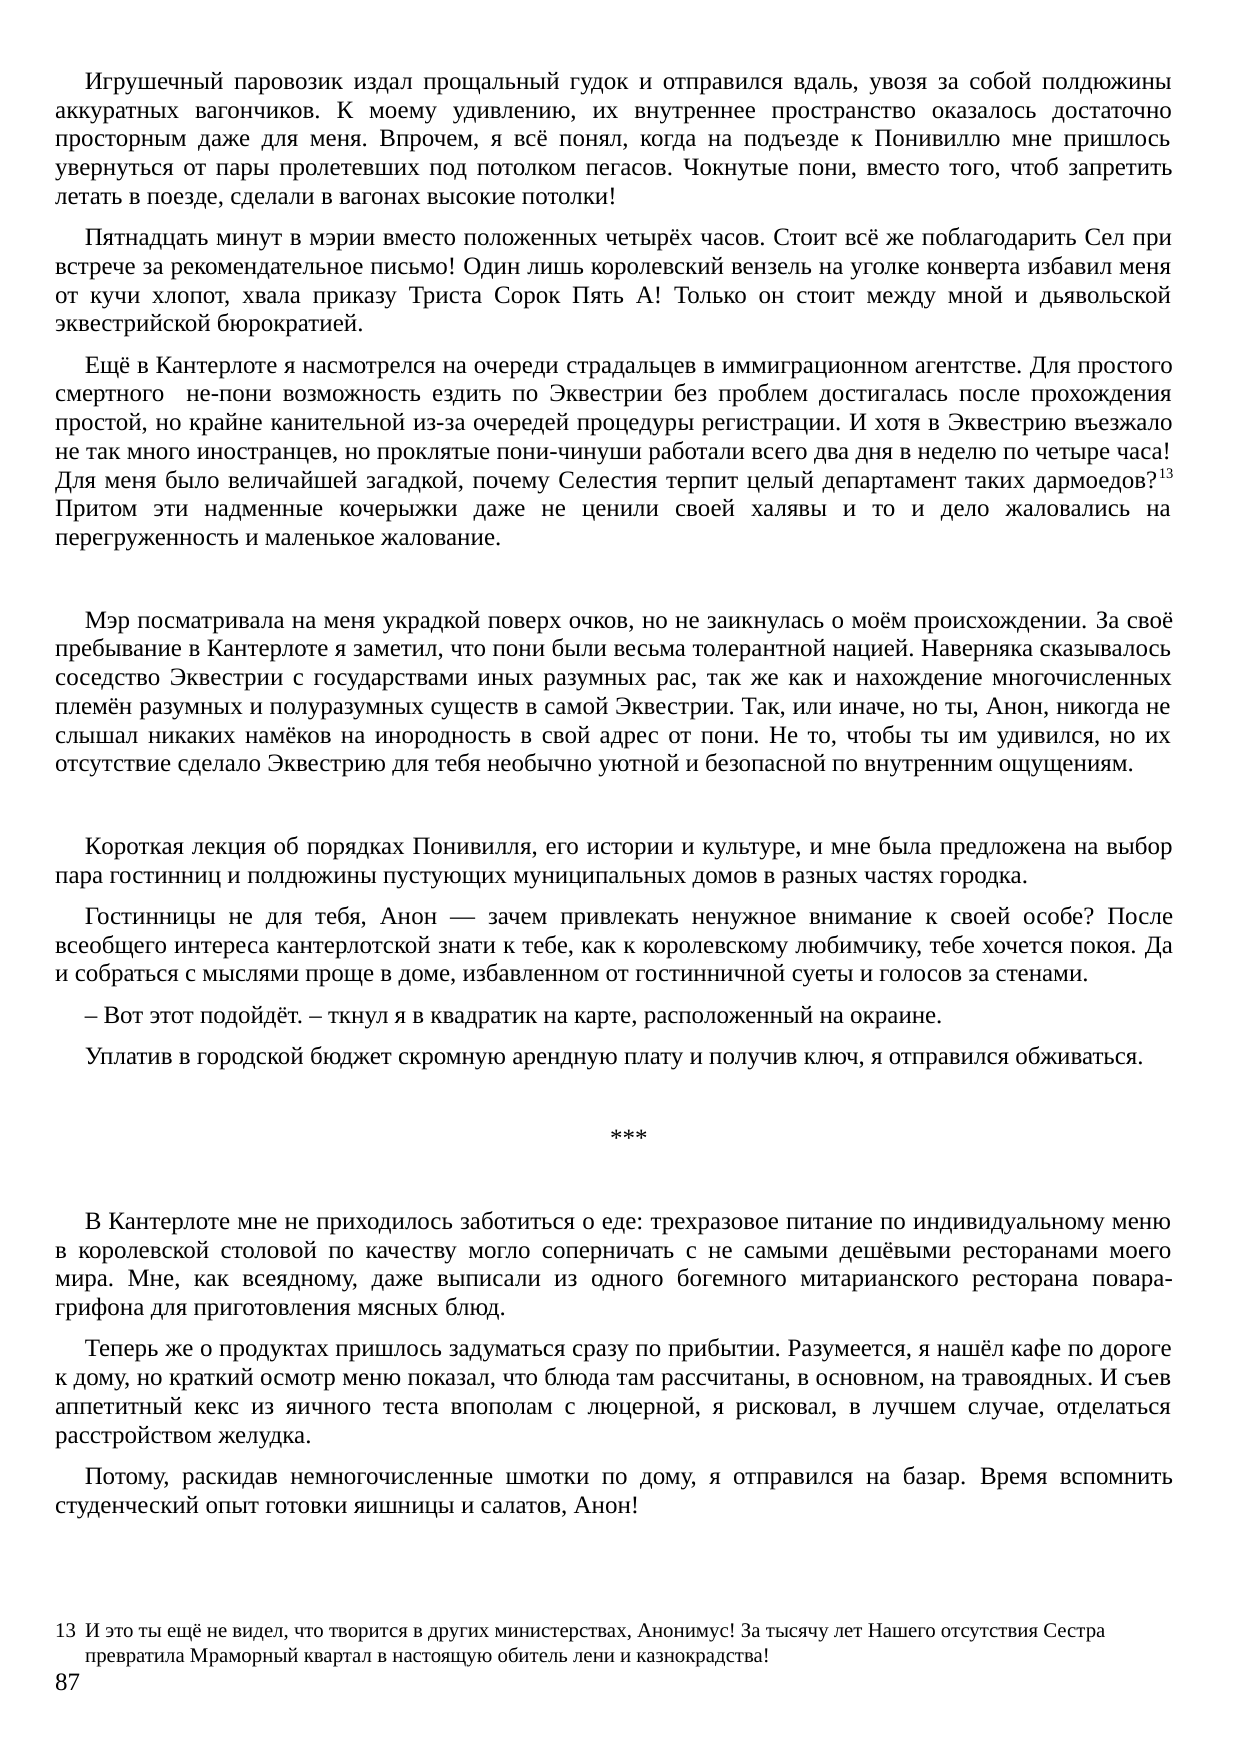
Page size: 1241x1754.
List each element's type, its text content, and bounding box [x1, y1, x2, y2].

text Гостинницы не для тебя, Анон — зачем привлекать ненужное внимание к своей особе? После всеобщего интереса кантерлотской знати к тебе, как к королевскому любимчику, тебе хочется покоя. Да и собраться с мыслями проще в доме, избавленном от гостинничной суеты и голосов за стенами. [55, 901, 1173, 987]
text Теперь же о продуктах пришлось задуматься сразу по прибытии. Разумеется, я нашёл кафе по дороге к дому, но краткий осмотр меню показал, что блюда там рассчитаны, в основном, на травоядных. И съев аппетитный кекс из яичного теста впополам с люцерной, я рисковал, в лучшем случае, отделаться расстройством желудка. [55, 1333, 1173, 1448]
text Мэр посматривала на меня украдкой поверх очков, но не заикнулась о моём происхождении. За своё пребывание в Кантерлоте я заметил, что пони были весьма толерантной нацией. Наверняка сказывалось соседство Эквестрии с государствами иных разумных рас, так же как и нахождение многочисленных племён разумных и полуразумных существ в самой Эквестрии. Так, или иначе, но ты, Анон, никогда не слышал никаких намёков на инородность в свой адрес от пони. Не то, чтобы ты им удивился, но их отсутствие сделало Эквестрию для тебя необычно уютной и безопасной по внутренним ощущениям. [55, 605, 1173, 777]
text Потому, раскидав немногочисленные шмотки по дому, я отправился на базар. Время вспомнить студенческий опыт готовки яишницы и салатов, Анон! [55, 1461, 1173, 1518]
text – Вот этот подойдёт. – ткнул я в квадратик на карте, расположенный на окраине. [55, 1000, 1173, 1028]
text Уплатив в городской бюджет скромную арендную плату и получив ключ, я отправился обживаться. [55, 1041, 1173, 1070]
text Игрушечный паровозик издал прощальный гудок и отправился вдаль, увозя за собой полдюжины аккуратных вагончиков. К моему удивлению, их внутреннее пространство оказалось достаточно просторным даже для меня. Впрочем, я всё понял, когда на подъезде к Понивиллю мне пришлось увернуться от пары пролетевших под потолком пегасов. Чокнутые пони, вместо того, чтоб запретить летать в поезде, сделали в вагонах высокие потолки! [55, 66, 1173, 210]
text Пятнадцать минут в мэрии вместо положенных четырёх часов. Стоит всё же поблагодарить Сел при встрече за рекомендательное письмо! Один лишь королевский вензель на уголке конверта избавил меня от кучи хлопот, хвала приказу Триста Сорок Пять А! Только он стоит между мной и дьявольской эквестрийской бюрократией. [55, 222, 1173, 337]
text Короткая лекция об порядках Понивилля, его истории и культуре, и мне была предложена на выбор пара гостинниц и полдюжины пустующих муниципальных домов в разных частях городка. [55, 831, 1173, 888]
text И это ты ещё не видел, что творится в других министерствах, Анонимус! За тысячу лет Нашего отсутствия Сестра превратила Мраморный квартал в настоящую обитель лени и казнокрадства! [55, 1618, 1173, 1667]
text Ещё в Кантерлоте я насмотрелся на очереди страдальцев в иммиграционном агентстве. Для простого смертного не-пони возможность ездить по Эквестрии без проблем достигалась после прохождения простой, но крайне канительной из-за очередей процедуры регистрации. И хотя в Эквестрию въезжало не так много иностранцев, но проклятые пони-чинуши работали всего два дня в неделю по четыре часа! Для меня было величайшей загадкой, почему Селестия терпит целый департамент таких дармоедов? Притом эти надменные кочерыжки даже не ценили своей халявы и то и дело жаловались на перегруженность и маленькое жалование. [55, 350, 1173, 551]
text *** [55, 1123, 1173, 1152]
text В Кантерлоте мне не приходилось заботиться о еде: трехразовое питание по индивидуальному меню в королевской столовой по качеству могло соперничать с не самыми дешёвыми ресторанами моего мира. Мне, как всеядному, даже выписали из одного богемного митарианского ресторана повара-грифона для приготовления мясных блюд. [55, 1206, 1173, 1321]
